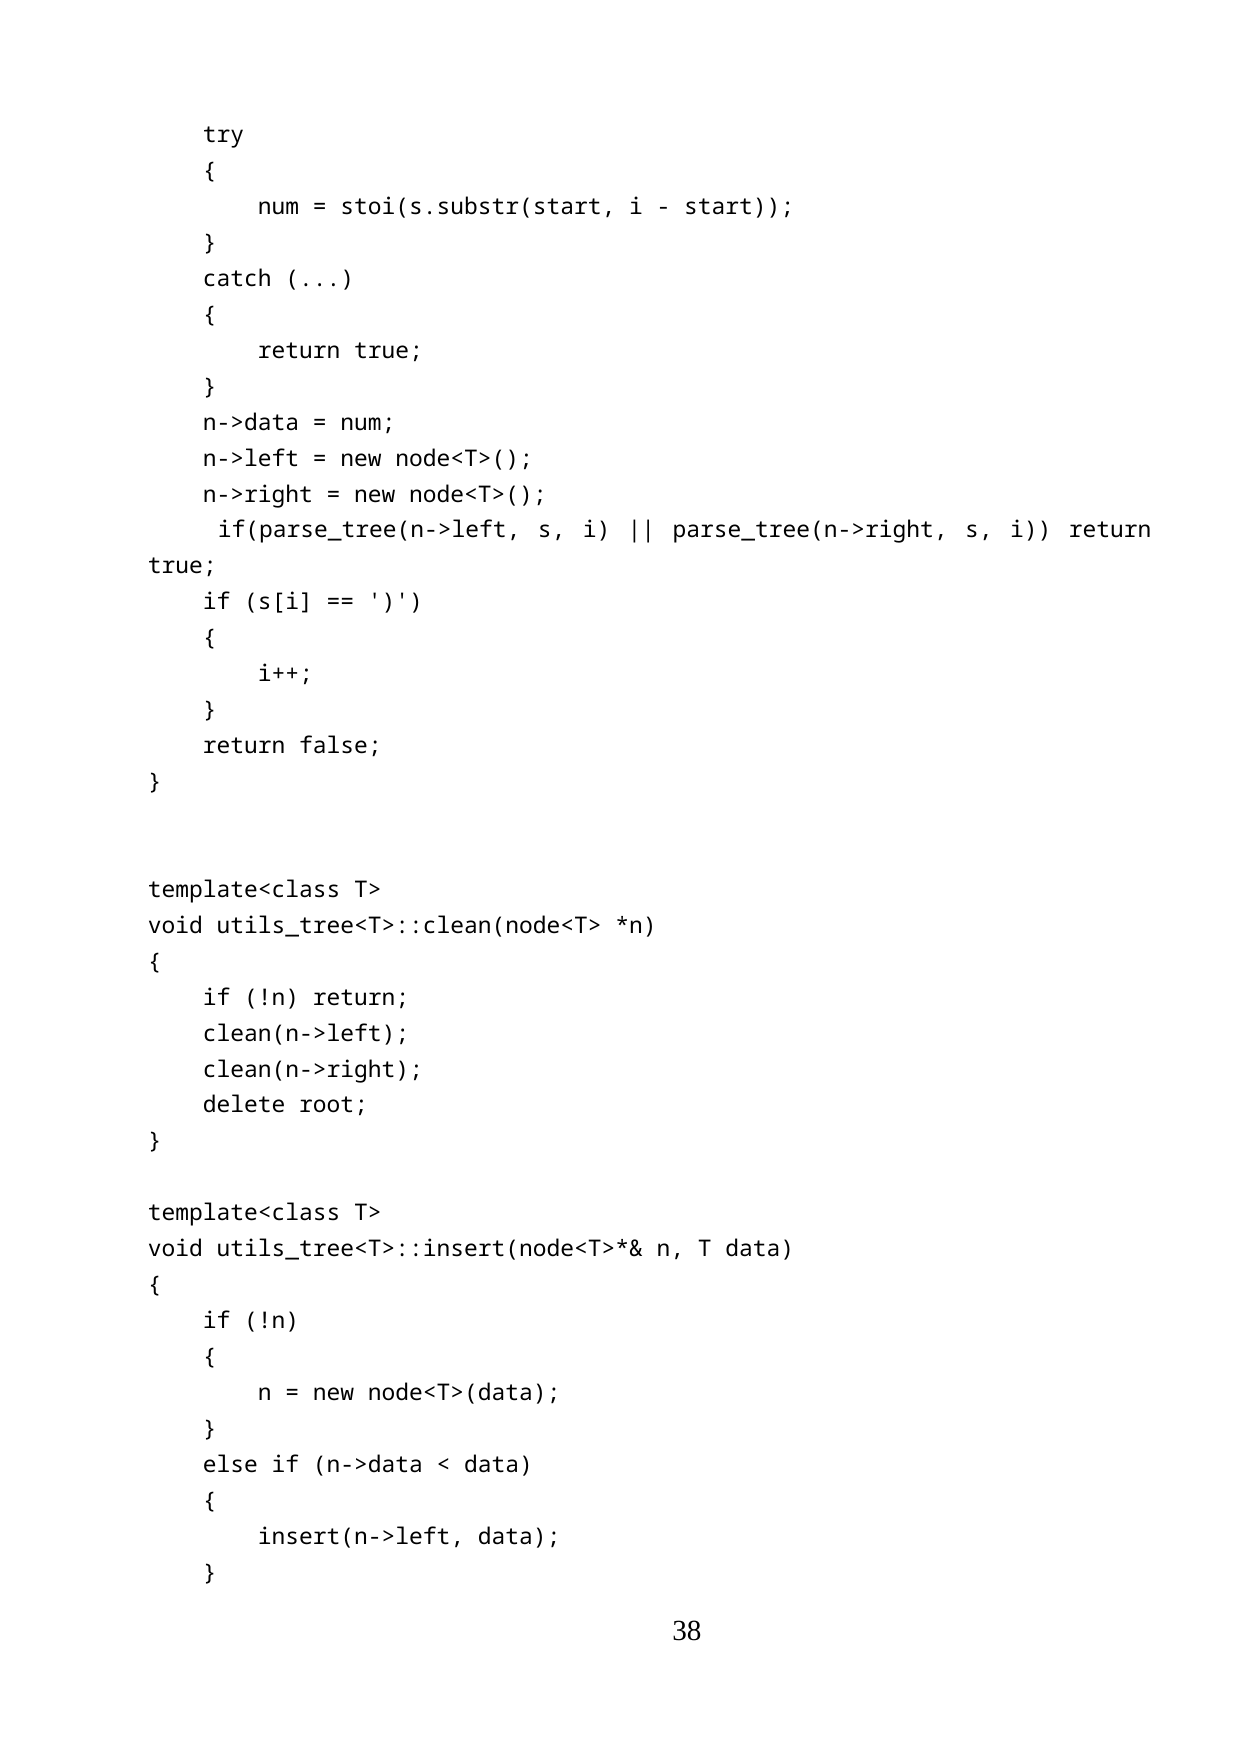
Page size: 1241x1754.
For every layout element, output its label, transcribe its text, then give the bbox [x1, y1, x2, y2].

text insert(n->left, data); [148, 1520, 1152, 1551]
text n = new node<T>(data); [148, 1376, 1152, 1407]
text catch (...) [148, 262, 1152, 293]
text return true; [148, 334, 1152, 365]
text { [148, 1268, 1152, 1299]
text } [148, 693, 1152, 724]
text if (s[i] == ')') [148, 585, 1152, 617]
text template<class T> [148, 873, 1152, 904]
text return false; [148, 729, 1152, 760]
text } [148, 1124, 1152, 1156]
text clean(n->right); [148, 1052, 1152, 1084]
text { [148, 1484, 1152, 1515]
text template<class T> [148, 1196, 1152, 1227]
text void utils_tree<T>::insert(node<T>*& n, T data) [148, 1232, 1152, 1263]
text { [148, 154, 1152, 185]
text } [148, 370, 1152, 401]
text { [148, 621, 1152, 652]
text else if (n->data < data) [148, 1448, 1152, 1479]
text n->left = new node<T>(); [148, 442, 1152, 473]
text } [148, 226, 1152, 257]
text n->data = num; [148, 406, 1152, 437]
text i++; [148, 657, 1152, 688]
text { [148, 1340, 1152, 1371]
text void utils_tree<T>::clean(node<T> *n) [148, 909, 1152, 940]
text clean(n->left); [148, 1017, 1152, 1048]
text if (!n) return; [148, 981, 1152, 1012]
text } [148, 765, 1152, 796]
text if(parse_tree(n->left, s, i) || parse_tree(n->right, s, i)) return true; [148, 513, 1152, 581]
text n->right = new node<T>(); [148, 477, 1152, 509]
text num = stoi(s.substr(start, i - start)); [148, 190, 1152, 221]
text delete root; [148, 1088, 1152, 1120]
text if (!n) [148, 1304, 1152, 1335]
text { [148, 298, 1152, 329]
text { [148, 945, 1152, 976]
text try [148, 118, 1152, 149]
text } [148, 1412, 1152, 1443]
text } [148, 1556, 1152, 1587]
